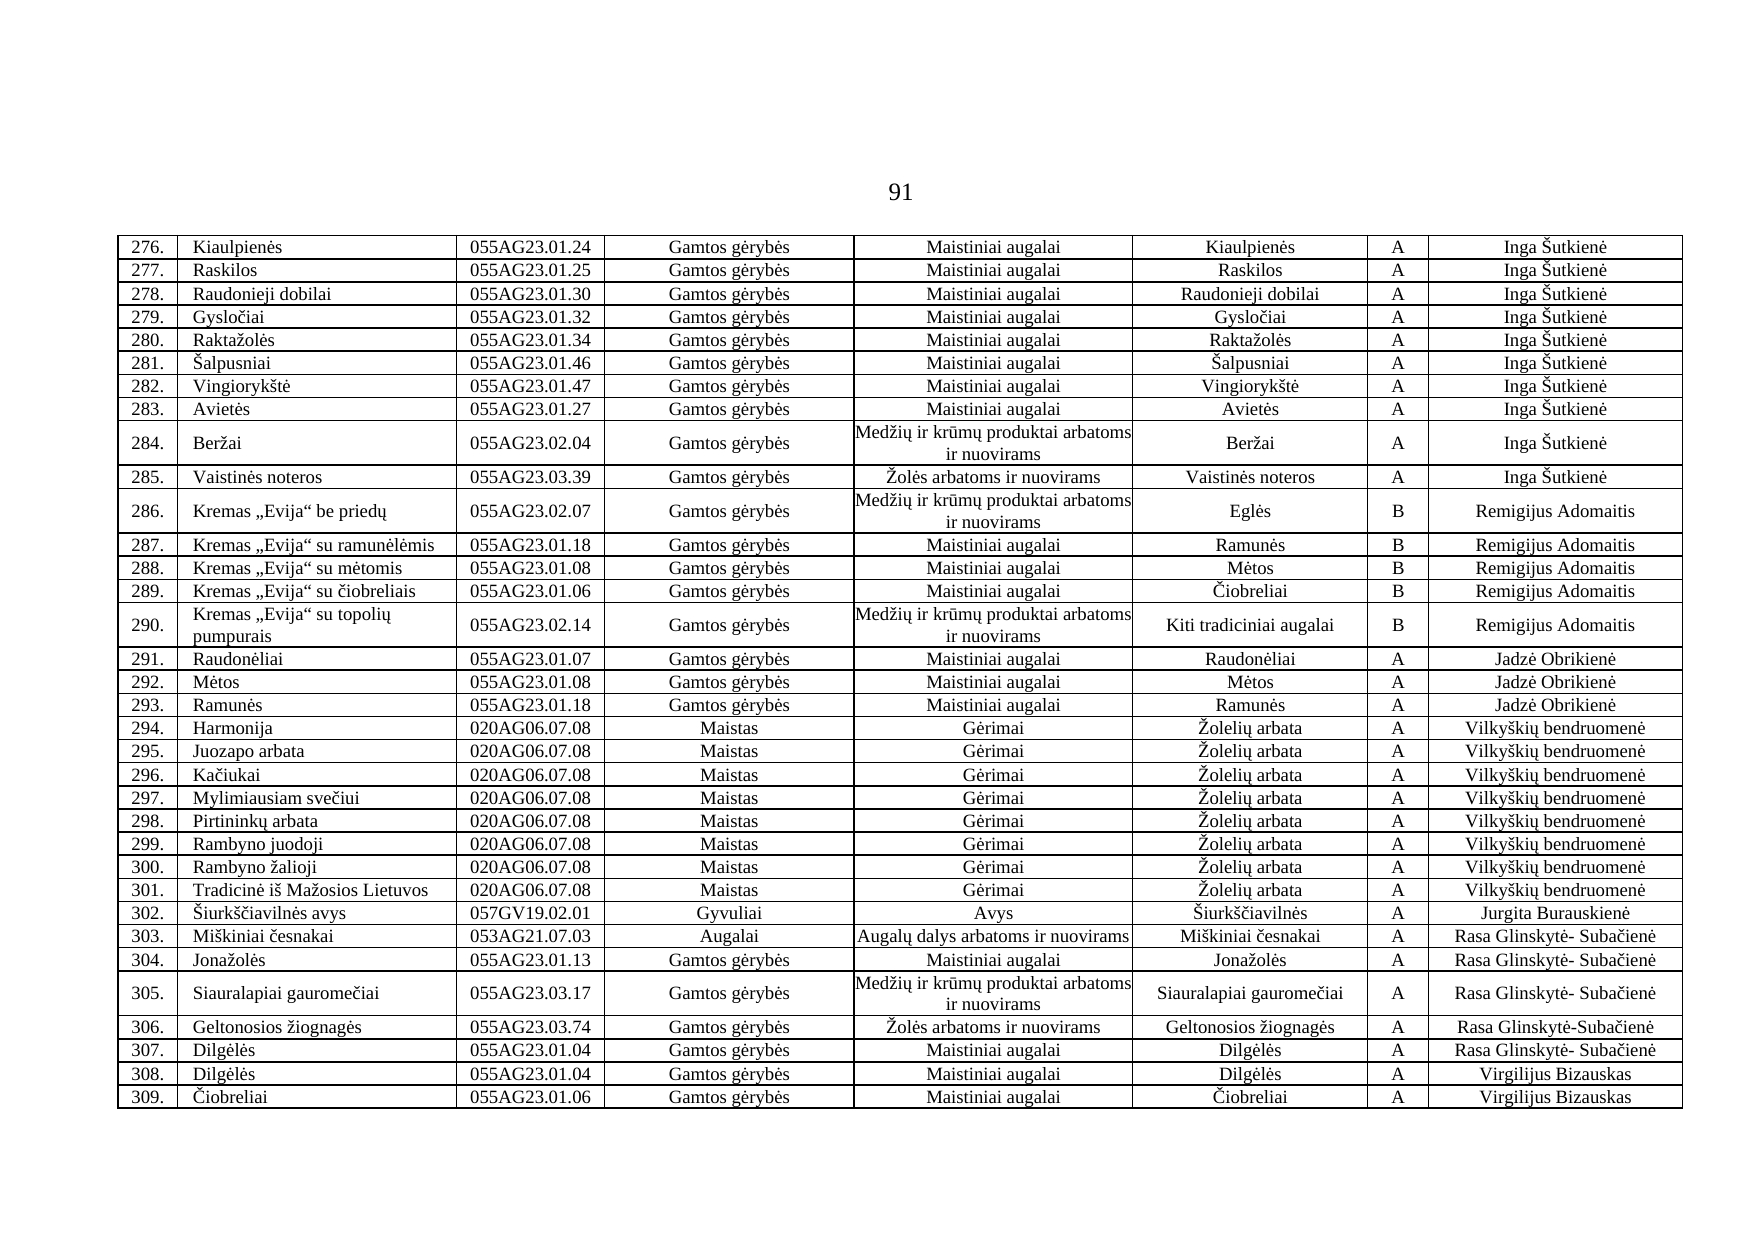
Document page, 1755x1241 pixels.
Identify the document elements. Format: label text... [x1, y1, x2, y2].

table_cell 300. [119, 856, 177, 877]
table_cell Raktažolės [178, 329, 456, 350]
table_cell Gamtos gėrybės [605, 466, 853, 487]
table_cell 308. [119, 1063, 177, 1084]
table_cell A [1368, 740, 1428, 762]
table_cell Kremas „Evija“ be priedų [178, 489, 456, 532]
table_cell A [1368, 856, 1428, 877]
table_cell Maistiniai augalai [855, 329, 1132, 350]
table_cell Čiobreliai [1133, 580, 1367, 602]
table_cell Maistiniai augalai [855, 352, 1132, 373]
table_cell Vilkyškių bendruomenė [1429, 717, 1682, 739]
table_cell Gėrimai [855, 879, 1132, 901]
table_cell Kiaulpienės [1133, 236, 1367, 258]
table_cell 277. [119, 260, 177, 281]
table_cell 020AG06.07.08 [457, 810, 604, 831]
table_cell Maistas [605, 740, 853, 762]
table_cell Rasa Glinskytė-Subačienė [1429, 1016, 1682, 1038]
table_cell Maistas [605, 833, 853, 854]
table_cell Pirtininkų arbata [178, 810, 456, 831]
table_cell A [1368, 717, 1428, 739]
table_cell Virgilijus Bizauskas [1429, 1063, 1682, 1084]
table_cell 278. [119, 283, 177, 304]
table_cell 055AG23.01.46 [457, 352, 604, 373]
table_cell A [1368, 810, 1428, 831]
table_cell 283. [119, 398, 177, 420]
table_cell 055AG23.01.18 [457, 694, 604, 716]
table_cell Maistiniai augalai [855, 283, 1132, 304]
table_cell Beržai [178, 421, 456, 464]
table_cell 055AG23.01.25 [457, 260, 604, 281]
table_cell 055AG23.01.18 [457, 534, 604, 555]
table_cell 302. [119, 902, 177, 924]
table_cell B [1368, 603, 1428, 646]
table_cell Inga Šutkienė [1429, 352, 1682, 373]
table_cell 285. [119, 466, 177, 487]
table_cell Maistiniai augalai [855, 694, 1132, 716]
table_cell Inga Šutkienė [1429, 398, 1682, 420]
table_cell 292. [119, 671, 177, 692]
table_cell Gėrimai [855, 717, 1132, 739]
table_cell 055AG23.03.74 [457, 1016, 604, 1038]
table_cell B [1368, 489, 1428, 532]
table_cell 282. [119, 375, 177, 397]
table_cell 055AG23.01.08 [457, 557, 604, 578]
table_cell Gamtos gėrybės [605, 260, 853, 281]
table_cell 291. [119, 648, 177, 669]
table_cell B [1368, 534, 1428, 555]
table_cell A [1368, 375, 1428, 397]
table_cell 290. [119, 603, 177, 646]
table_cell A [1368, 421, 1428, 464]
table_cell Gamtos gėrybės [605, 671, 853, 692]
table_cell Žolelių arbata [1133, 879, 1367, 901]
table_cell Vilkyškių bendruomenė [1429, 879, 1682, 901]
table_cell Inga Šutkienė [1429, 421, 1682, 464]
table_cell 299. [119, 833, 177, 854]
table_cell 288. [119, 557, 177, 578]
table_cell Inga Šutkienė [1429, 306, 1682, 327]
table_cell Remigijus Adomaitis [1429, 557, 1682, 578]
table_cell 279. [119, 306, 177, 327]
table_cell 305. [119, 972, 177, 1015]
table_cell Inga Šutkienė [1429, 236, 1682, 258]
table_cell Vingiorykštė [178, 375, 456, 397]
table_cell Gamtos gėrybės [605, 1063, 853, 1084]
table_cell 055AG23.03.17 [457, 972, 604, 1015]
table_cell Siauralapiai gauromečiai [178, 972, 456, 1015]
table_cell 297. [119, 787, 177, 808]
table_cell 294. [119, 717, 177, 739]
table_cell Gėrimai [855, 833, 1132, 854]
table_cell Šiurkščiavilnės [1133, 902, 1367, 924]
table_cell 055AG23.01.07 [457, 648, 604, 669]
table_cell Vaistinės noteros [178, 466, 456, 487]
table_cell Kačiukai [178, 763, 456, 785]
table_cell Maistas [605, 879, 853, 901]
table_cell A [1368, 694, 1428, 716]
table_cell Čiobreliai [178, 1086, 456, 1107]
table_cell Čiobreliai [1133, 1086, 1367, 1107]
table_cell Žolelių arbata [1133, 810, 1367, 831]
table_cell Medžių ir krūmų produktai arbatoms ir nuovirams [855, 972, 1132, 1015]
table_cell Raskilos [1133, 260, 1367, 281]
table_cell Maistiniai augalai [855, 648, 1132, 669]
table_cell 055AG23.01.34 [457, 329, 604, 350]
table_cell A [1368, 1016, 1428, 1038]
table_cell A [1368, 306, 1428, 327]
table_cell 020AG06.07.08 [457, 856, 604, 877]
table_cell Rambyno juodoji [178, 833, 456, 854]
table_cell 301. [119, 879, 177, 901]
table_cell Ramunės [1133, 534, 1367, 555]
table_cell Medžių ir krūmų produktai arbatoms ir nuovirams [855, 489, 1132, 532]
table_cell Eglės [1133, 489, 1367, 532]
table_cell Ramunės [178, 694, 456, 716]
table_cell Kremas „Evija“ su mėtomis [178, 557, 456, 578]
table_cell Virgilijus Bizauskas [1429, 1086, 1682, 1107]
table_cell Remigijus Adomaitis [1429, 534, 1682, 555]
table_cell Dilgėlės [178, 1063, 456, 1084]
table_cell Maistiniai augalai [855, 671, 1132, 692]
table_cell Maistiniai augalai [855, 1040, 1132, 1061]
table_cell B [1368, 580, 1428, 602]
table_cell 055AG23.02.07 [457, 489, 604, 532]
table_cell Jurgita Burauskienė [1429, 902, 1682, 924]
table_cell Žolės arbatoms ir nuovirams [855, 466, 1132, 487]
table_cell Inga Šutkienė [1429, 260, 1682, 281]
table_cell Maistiniai augalai [855, 306, 1132, 327]
table_cell 055AG23.02.04 [457, 421, 604, 464]
table_cell Tradicinė iš Mažosios Lietuvos [178, 879, 456, 901]
table_cell Vilkyškių bendruomenė [1429, 787, 1682, 808]
table_cell Beržai [1133, 421, 1367, 464]
table_cell Maistas [605, 856, 853, 877]
table_cell Maistiniai augalai [855, 948, 1132, 970]
table_cell Vilkyškių bendruomenė [1429, 740, 1682, 762]
table_cell Vilkyškių bendruomenė [1429, 833, 1682, 854]
table_cell Juozapo arbata [178, 740, 456, 762]
table_cell Vaistinės noteros [1133, 466, 1367, 487]
table_cell Gamtos gėrybės [605, 534, 853, 555]
table_cell 020AG06.07.08 [457, 833, 604, 854]
table_cell A [1368, 398, 1428, 420]
table_cell 055AG23.01.13 [457, 948, 604, 970]
table_cell 055AG23.01.27 [457, 398, 604, 420]
table_cell Maistas [605, 787, 853, 808]
table_cell A [1368, 236, 1428, 258]
table_cell Jadzė Obrikienė [1429, 648, 1682, 669]
table_cell Rambyno žalioji [178, 856, 456, 877]
table_cell A [1368, 352, 1428, 373]
table_cell Maistiniai augalai [855, 260, 1132, 281]
table_cell 055AG23.01.32 [457, 306, 604, 327]
table_cell 295. [119, 740, 177, 762]
table_cell Miškiniai česnakai [1133, 925, 1367, 947]
table_cell 289. [119, 580, 177, 602]
table_cell Jonažolės [178, 948, 456, 970]
table_cell Rasa Glinskytė- Subačienė [1429, 972, 1682, 1015]
table_cell 020AG06.07.08 [457, 740, 604, 762]
table_cell 287. [119, 534, 177, 555]
table_cell Gamtos gėrybės [605, 489, 853, 532]
table_cell Žolės arbatoms ir nuovirams [855, 1016, 1132, 1038]
table_cell Gamtos gėrybės [605, 694, 853, 716]
table_cell Vilkyškių bendruomenė [1429, 810, 1682, 831]
table_cell Gamtos gėrybės [605, 972, 853, 1015]
table_cell Vilkyškių bendruomenė [1429, 856, 1682, 877]
table_cell 296. [119, 763, 177, 785]
table_cell 307. [119, 1040, 177, 1061]
table_cell A [1368, 972, 1428, 1015]
table_cell Šalpusniai [178, 352, 456, 373]
table_cell Kremas „Evija“ su topolių pumpurais [178, 603, 456, 646]
table_cell Gamtos gėrybės [605, 398, 853, 420]
table_cell Geltonosios žiognagės [178, 1016, 456, 1038]
table_cell Dilgėlės [178, 1040, 456, 1061]
table_cell A [1368, 283, 1428, 304]
table_cell 055AG23.03.39 [457, 466, 604, 487]
table_cell Avietės [178, 398, 456, 420]
table_cell Žolelių arbata [1133, 717, 1367, 739]
table_cell Gėrimai [855, 810, 1132, 831]
table_cell 055AG23.01.04 [457, 1040, 604, 1061]
table_cell Gamtos gėrybės [605, 375, 853, 397]
table_cell A [1368, 671, 1428, 692]
table_cell Žolelių arbata [1133, 763, 1367, 785]
table_cell Gamtos gėrybės [605, 1040, 853, 1061]
table_cell Gamtos gėrybės [605, 421, 853, 464]
table_cell Raudonieji dobilai [1133, 283, 1367, 304]
table_cell Kiaulpienės [178, 236, 456, 258]
table_cell Jadzė Obrikienė [1429, 671, 1682, 692]
table_cell A [1368, 329, 1428, 350]
table_cell Maistiniai augalai [855, 236, 1132, 258]
table_cell Gamtos gėrybės [605, 580, 853, 602]
table_cell Inga Šutkienė [1429, 466, 1682, 487]
table_cell Raskilos [178, 260, 456, 281]
table_cell Gamtos gėrybės [605, 236, 853, 258]
table_cell A [1368, 1063, 1428, 1084]
table_cell Raudonėliai [178, 648, 456, 669]
table_cell Mėtos [1133, 557, 1367, 578]
table_cell A [1368, 763, 1428, 785]
table_cell Gamtos gėrybės [605, 648, 853, 669]
table_cell Maistiniai augalai [855, 1086, 1132, 1107]
table_cell 020AG06.07.08 [457, 787, 604, 808]
table_cell A [1368, 787, 1428, 808]
table_cell 306. [119, 1016, 177, 1038]
table_cell 309. [119, 1086, 177, 1107]
table_cell Jonažolės [1133, 948, 1367, 970]
table_cell 286. [119, 489, 177, 532]
table_cell Mylimiausiam svečiui [178, 787, 456, 808]
table_cell Gėrimai [855, 763, 1132, 785]
table_cell Raudonieji dobilai [178, 283, 456, 304]
table_cell Šiurkščiavilnės avys [178, 902, 456, 924]
table_cell Harmonija [178, 717, 456, 739]
table_cell 280. [119, 329, 177, 350]
table_cell Vilkyškių bendruomenė [1429, 763, 1682, 785]
table_cell Gėrimai [855, 787, 1132, 808]
table_cell Gamtos gėrybės [605, 948, 853, 970]
table_cell Maistiniai augalai [855, 1063, 1132, 1084]
table_cell Inga Šutkienė [1429, 375, 1682, 397]
table_cell Maistas [605, 717, 853, 739]
table_cell Rasa Glinskytė- Subačienė [1429, 1040, 1682, 1061]
table_cell Mėtos [1133, 671, 1367, 692]
table_cell 055AG23.01.30 [457, 283, 604, 304]
table_cell Žolelių arbata [1133, 787, 1367, 808]
table_cell 055AG23.01.24 [457, 236, 604, 258]
table_cell Remigijus Adomaitis [1429, 580, 1682, 602]
table_cell 055AG23.01.04 [457, 1063, 604, 1084]
table_cell Ramunės [1133, 694, 1367, 716]
table_cell Mėtos [178, 671, 456, 692]
table_cell Maistiniai augalai [855, 534, 1132, 555]
table_cell A [1368, 648, 1428, 669]
table_cell Augalai [605, 925, 853, 947]
table_cell Geltonosios žiognagės [1133, 1016, 1367, 1038]
table_cell Inga Šutkienė [1429, 329, 1682, 350]
table_cell A [1368, 1086, 1428, 1107]
table_cell A [1368, 260, 1428, 281]
table_cell Maistas [605, 763, 853, 785]
table_cell Gamtos gėrybės [605, 603, 853, 646]
table_cell 020AG06.07.08 [457, 717, 604, 739]
table_cell A [1368, 902, 1428, 924]
table_cell Žolelių arbata [1133, 740, 1367, 762]
table_cell A [1368, 948, 1428, 970]
table_cell 055AG23.01.06 [457, 1086, 604, 1107]
table_cell A [1368, 925, 1428, 947]
table_cell Kiti tradiciniai augalai [1133, 603, 1367, 646]
table_cell 020AG06.07.08 [457, 763, 604, 785]
table_cell Vingiorykštė [1133, 375, 1367, 397]
table_cell Rasa Glinskytė- Subačienė [1429, 925, 1682, 947]
table_cell Gysločiai [1133, 306, 1367, 327]
table_cell A [1368, 833, 1428, 854]
table_cell Kremas „Evija“ su ramunėlėmis [178, 534, 456, 555]
table_cell Gamtos gėrybės [605, 1016, 853, 1038]
table_cell Gysločiai [178, 306, 456, 327]
table_cell Jadzė Obrikienė [1429, 694, 1682, 716]
table_cell Gamtos gėrybės [605, 557, 853, 578]
table_cell 057GV19.02.01 [457, 902, 604, 924]
table_cell 281. [119, 352, 177, 373]
table_cell Gamtos gėrybės [605, 283, 853, 304]
table_cell Gyvuliai [605, 902, 853, 924]
table_cell A [1368, 1040, 1428, 1061]
table_cell 276. [119, 236, 177, 258]
table_cell 284. [119, 421, 177, 464]
table_cell Gamtos gėrybės [605, 1086, 853, 1107]
table_cell Inga Šutkienė [1429, 283, 1682, 304]
table_cell Gėrimai [855, 856, 1132, 877]
table_cell Dilgėlės [1133, 1040, 1367, 1061]
table_cell Maistiniai augalai [855, 398, 1132, 420]
table_cell Kremas „Evija“ su čiobreliais [178, 580, 456, 602]
table_cell Remigijus Adomaitis [1429, 489, 1682, 532]
table_cell Maistiniai augalai [855, 557, 1132, 578]
table_cell Rasa Glinskytė- Subačienė [1429, 948, 1682, 970]
table_cell Siauralapiai gauromečiai [1133, 972, 1367, 1015]
table_cell Žolelių arbata [1133, 833, 1367, 854]
table_cell 055AG23.01.06 [457, 580, 604, 602]
table_cell 303. [119, 925, 177, 947]
table_cell Gėrimai [855, 740, 1132, 762]
table_cell Dilgėlės [1133, 1063, 1367, 1084]
table_cell Remigijus Adomaitis [1429, 603, 1682, 646]
table_cell Avietės [1133, 398, 1367, 420]
table_cell B [1368, 557, 1428, 578]
table_cell 055AG23.02.14 [457, 603, 604, 646]
table_cell Augalų dalys arbatoms ir nuovirams [855, 925, 1132, 947]
table_cell Miškiniai česnakai [178, 925, 456, 947]
table_cell 020AG06.07.08 [457, 879, 604, 901]
table_cell 055AG23.01.08 [457, 671, 604, 692]
table_cell Gamtos gėrybės [605, 352, 853, 373]
table_cell Maistas [605, 810, 853, 831]
table_cell Medžių ir krūmų produktai arbatoms ir nuovirams [855, 603, 1132, 646]
table_cell Gamtos gėrybės [605, 306, 853, 327]
table_cell Maistiniai augalai [855, 580, 1132, 602]
table_cell Avys [855, 902, 1132, 924]
table_cell Gamtos gėrybės [605, 329, 853, 350]
table_cell 055AG23.01.47 [457, 375, 604, 397]
table_cell Maistiniai augalai [855, 375, 1132, 397]
table_cell 293. [119, 694, 177, 716]
table_cell 304. [119, 948, 177, 970]
table_cell A [1368, 466, 1428, 487]
table_cell 298. [119, 810, 177, 831]
table_cell Žolelių arbata [1133, 856, 1367, 877]
table_cell Šalpusniai [1133, 352, 1367, 373]
table_cell 053AG21.07.03 [457, 925, 604, 947]
table_cell Raktažolės [1133, 329, 1367, 350]
table_cell Raudonėliai [1133, 648, 1367, 669]
table_cell Medžių ir krūmų produktai arbatoms ir nuovirams [855, 421, 1132, 464]
table_cell A [1368, 879, 1428, 901]
